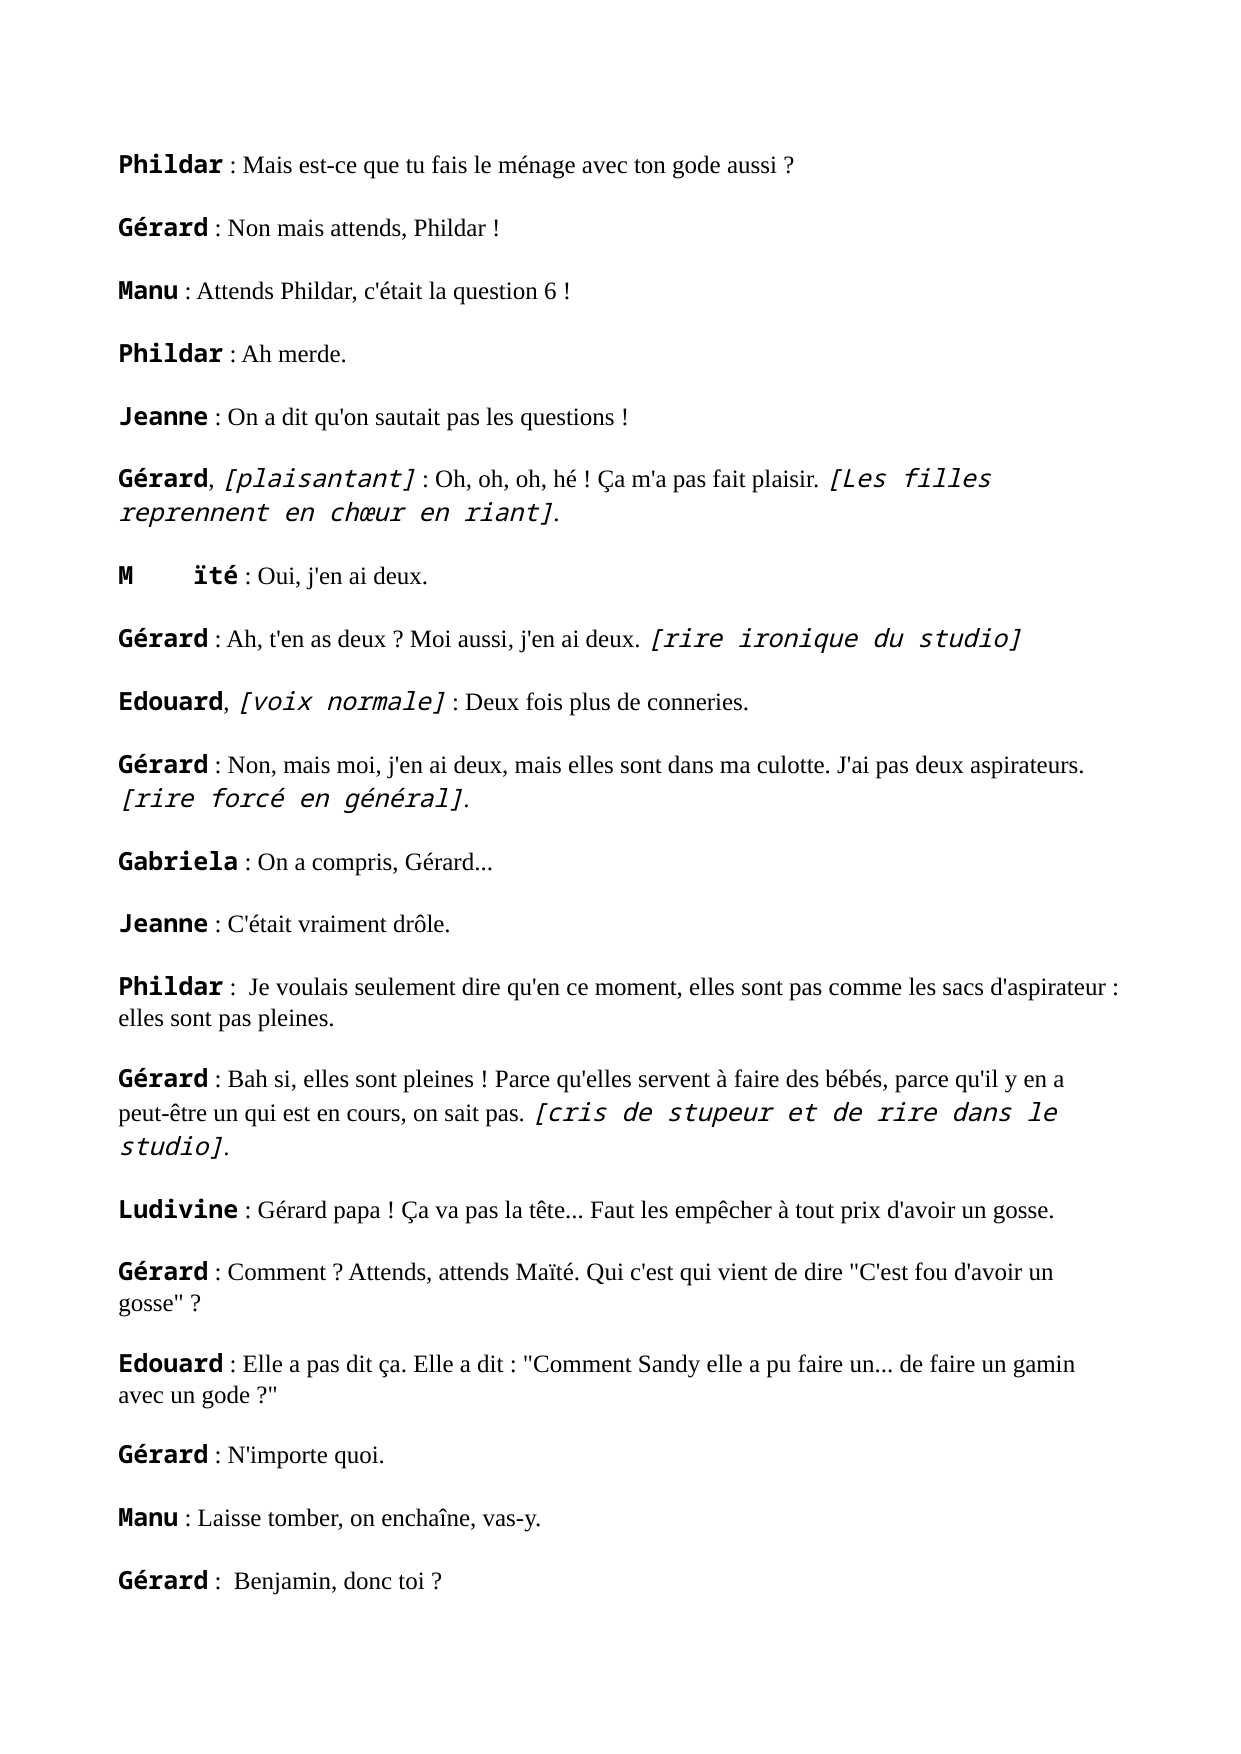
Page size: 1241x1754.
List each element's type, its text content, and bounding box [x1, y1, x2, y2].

text Gabriela : On a compris, Gérard... [118, 843, 1122, 877]
text Edouard, [voix normale] : Deux fois plus de conneries. [118, 683, 1122, 717]
text Phildar : Mais est-ce que tu fais le ménage avec ton gode aussi ? [118, 147, 1122, 181]
text Gérard, [plaisantant] : Oh, oh, oh, hé ! Ça m'a pas fait plaisir. [Les filles reprennent en chœur en riant]. [118, 461, 1122, 529]
text Gérard : Bah si, elles sont pleines ! Parce qu'elles servent à faire des bébés, parce qu'il y en a peut-être un qui est en cours, on sait pas. [cris de stupeur et de rire dans le studio]. [118, 1060, 1122, 1162]
text Gérard : Ah, t'en as deux ? Moi aussi, j'en ai deux. [rire ironique du studio] [118, 621, 1122, 655]
text Gérard : Non mais attends, Phildar ! [118, 210, 1122, 244]
text Manu : Laisse tomber, on enchaîne, vas-y. [118, 1500, 1122, 1534]
text M ïté : Oui, j'en ai deux. [118, 558, 1122, 592]
text Gérard : Comment ? Attends, attends Maïté. Qui c'est qui vient de dire "C'est fou d'avoir un gosse" ? [118, 1254, 1122, 1317]
text Phildar : Ah merde. [118, 335, 1122, 369]
text Edouard : Elle a pas dit ça. Elle a dit : "Comment Sandy elle a pu faire un... de faire un gamin avec un gode ?" [118, 1346, 1122, 1408]
text Ludivine : Gérard papa ! Ça va pas la tête... Faut les empêcher à tout prix d'avoir un gosse. [118, 1191, 1122, 1225]
text Gérard : Benjamin, donc toi ? [118, 1563, 1122, 1597]
text Gérard : N'importe quoi. [118, 1437, 1122, 1471]
text Gérard : Non, mais moi, j'en ai deux, mais elles sont dans ma culotte. J'ai pas deux aspirateurs. [rire forcé en général]. [118, 746, 1122, 814]
text Jeanne : C'était vraiment drôle. [118, 906, 1122, 940]
text Manu : Attends Phildar, c'était la question 6 ! [118, 272, 1122, 307]
text Phildar : Je voulais seulement dire qu'en ce moment, elles sont pas comme les sacs d'aspirateur : elles sont pas pleines. [118, 969, 1122, 1032]
text Jeanne : On a dit qu'on sautait pas les questions ! [118, 398, 1122, 432]
